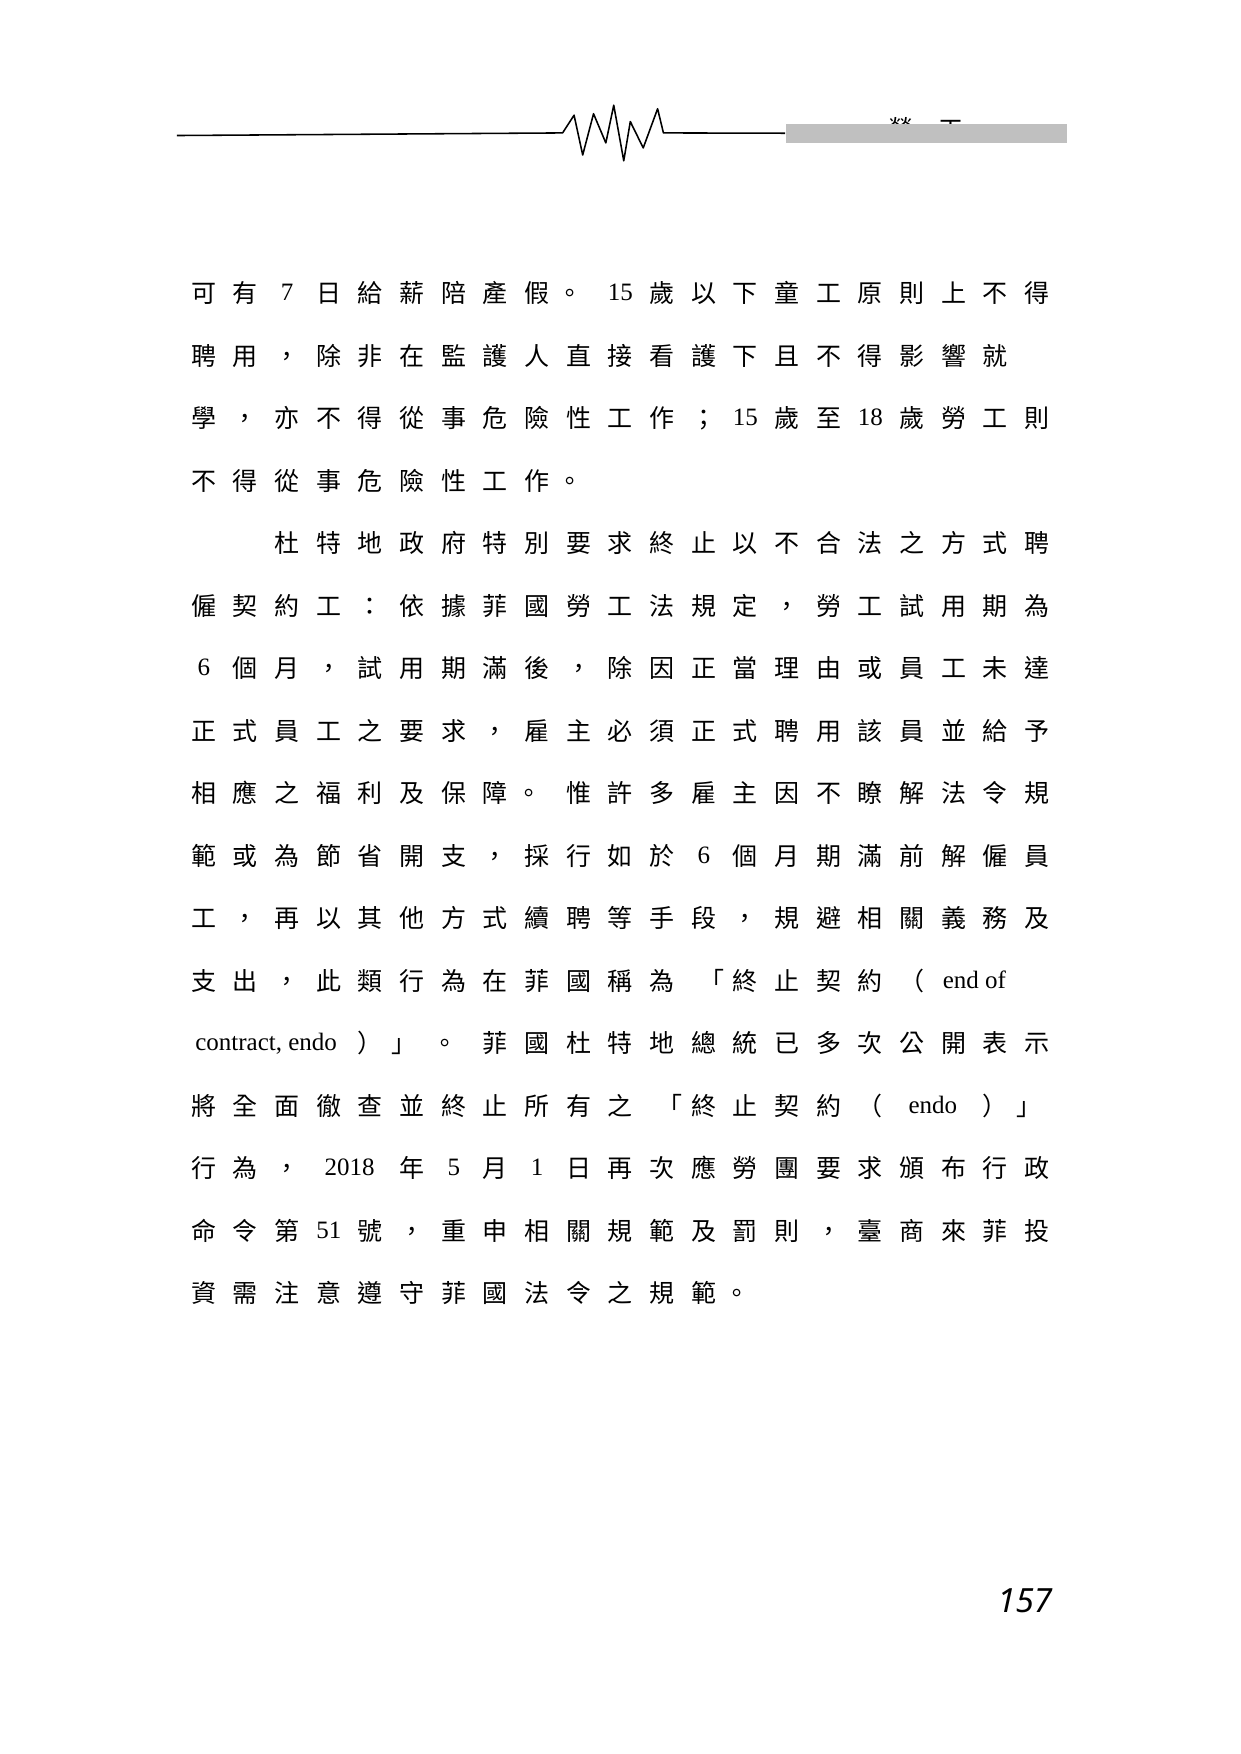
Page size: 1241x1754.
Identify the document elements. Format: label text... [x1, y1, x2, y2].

text 可有7日給薪陪產假。15歲以下童工原則上不得聘用，除非在監護人直接看護下且不得影響就學，亦不得從事危險性工作；15歲至18歲勞工則不得從事危險性工作。 [183, 250, 1058, 500]
text 杜特地政府特別要求終止以不合法之方式聘僱契約工：依據菲國勞工法規定，勞工試用期為6個月，試用期滿後，除因正當理由或員工未達正式員工之要求，雇主必須正式聘用該員並給予相應之福利及保障。惟許多雇主因不瞭解法令規範或為節省開支，採行如於6個月期滿前解僱員工，再以其他方式續聘等手段，規避相關義務及支出，此類行為在菲國稱為「終止契約（end of contract, endo）」。菲國杜特地總統已多次公開表示將全面徹查並終止所有之「終止契約（endo）」行為，2018年5月1日再次應勞團要求頒布行政命令第51號，重申相關規範及罰則，臺商來菲投資需注意遵守菲國法令之規範。 [183, 500, 1058, 1313]
